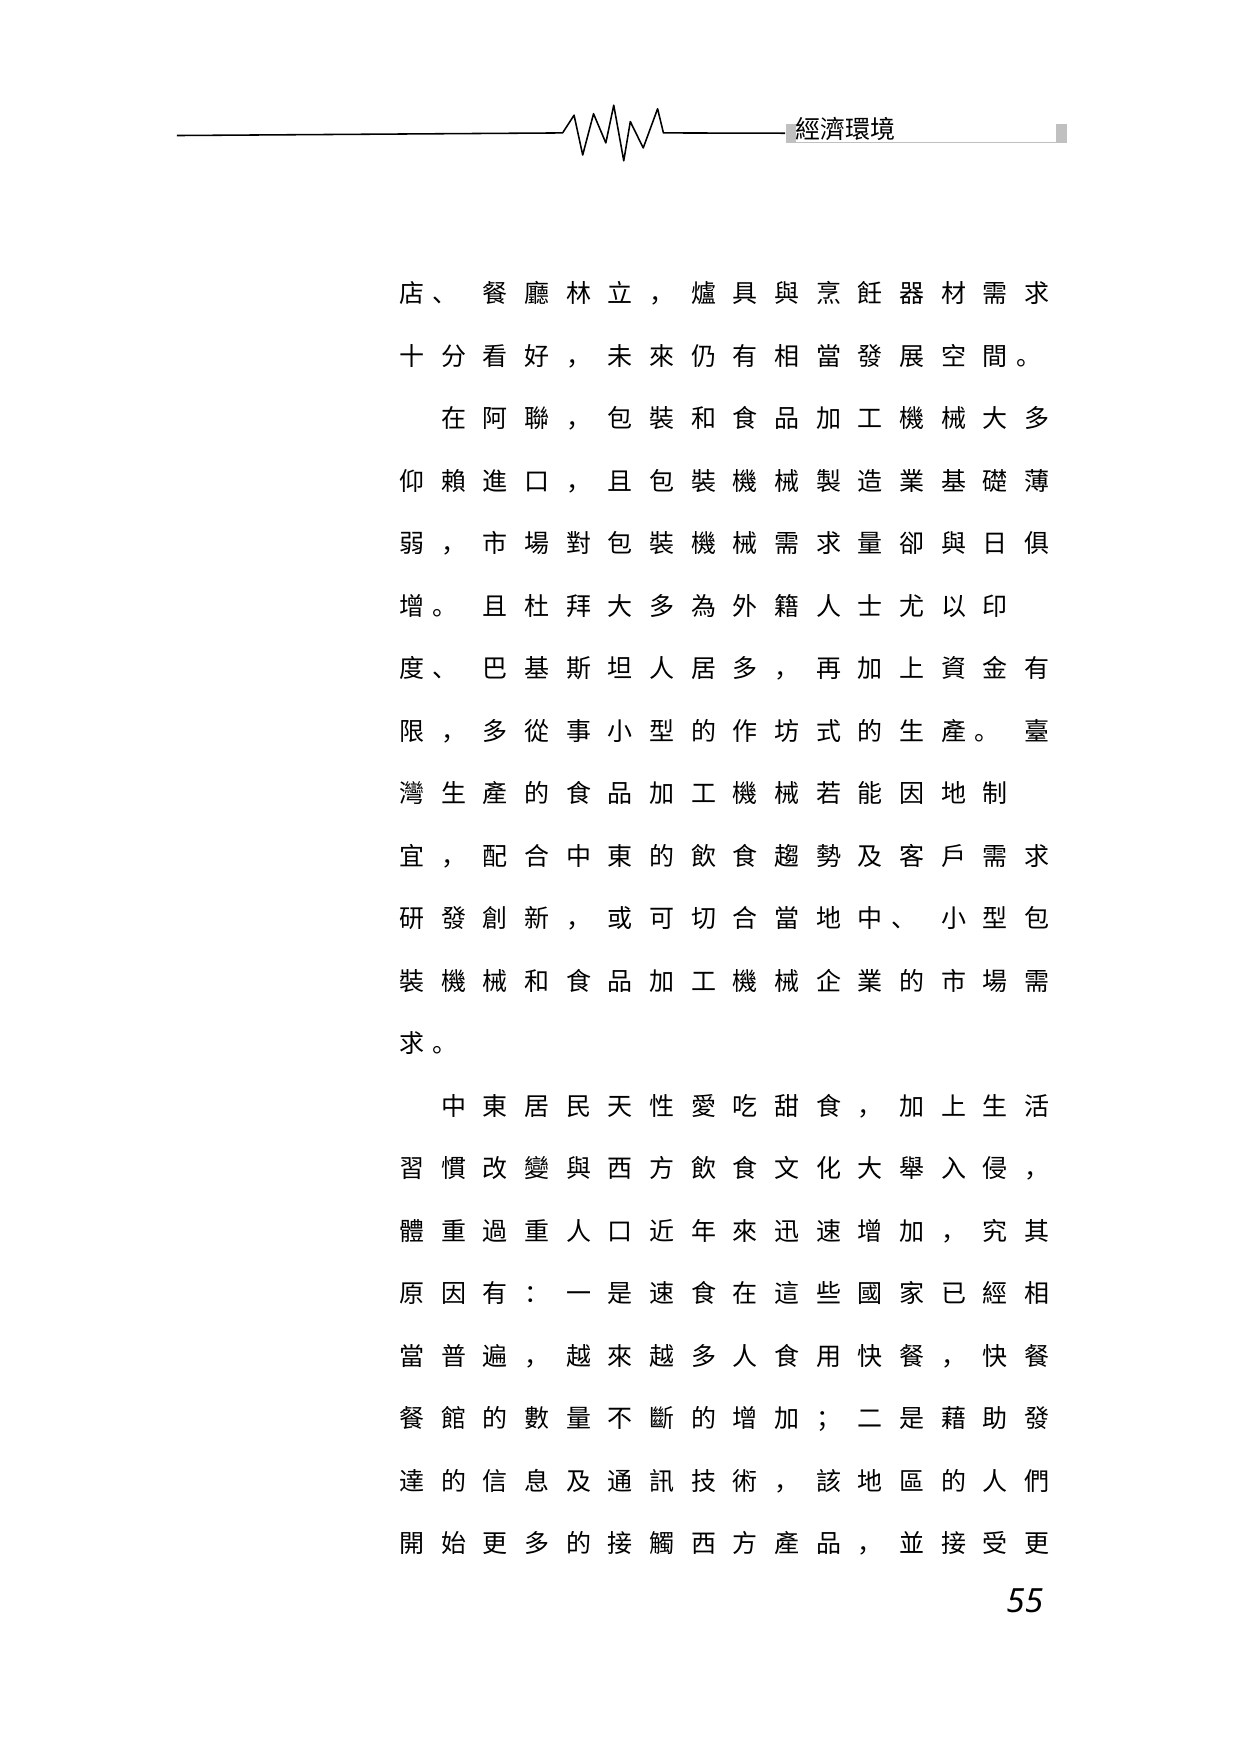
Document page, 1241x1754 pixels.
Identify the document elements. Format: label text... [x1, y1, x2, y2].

text 店、餐廳林立，爐具與烹飪器材需求十分看好，未來仍有相當發展空間。 [367, 250, 1058, 375]
text 在阿聯，包裝和食品加工機械大多仰賴進口，且包裝機械製造業基礎薄弱，市場對包裝機械需求量卻與日俱增。且杜拜大多為外籍人士尤以印度、巴基斯坦人居多，再加上資金有限，多從事小型的作坊式的生產。臺灣生產的食品加工機械若能因地制宜，配合中東的飲食趨勢及客戶需求研發創新，或可切合當地中、小型包裝機械和食品加工機械企業的市場需求。 [367, 375, 1058, 1063]
text 中東居民天性愛吃甜食，加上生活習慣改變與西方飲食文化大舉入侵，體重過重人口近年來迅速增加，究其原因有：一是速食在這些國家已經相當普遍，越來越多人食用快餐，快餐餐館的數量不斷的增加；二是藉助發達的信息及通訊技術，該地區的人們開始更多的接觸西方產品，並接受更 [367, 1063, 1058, 1563]
